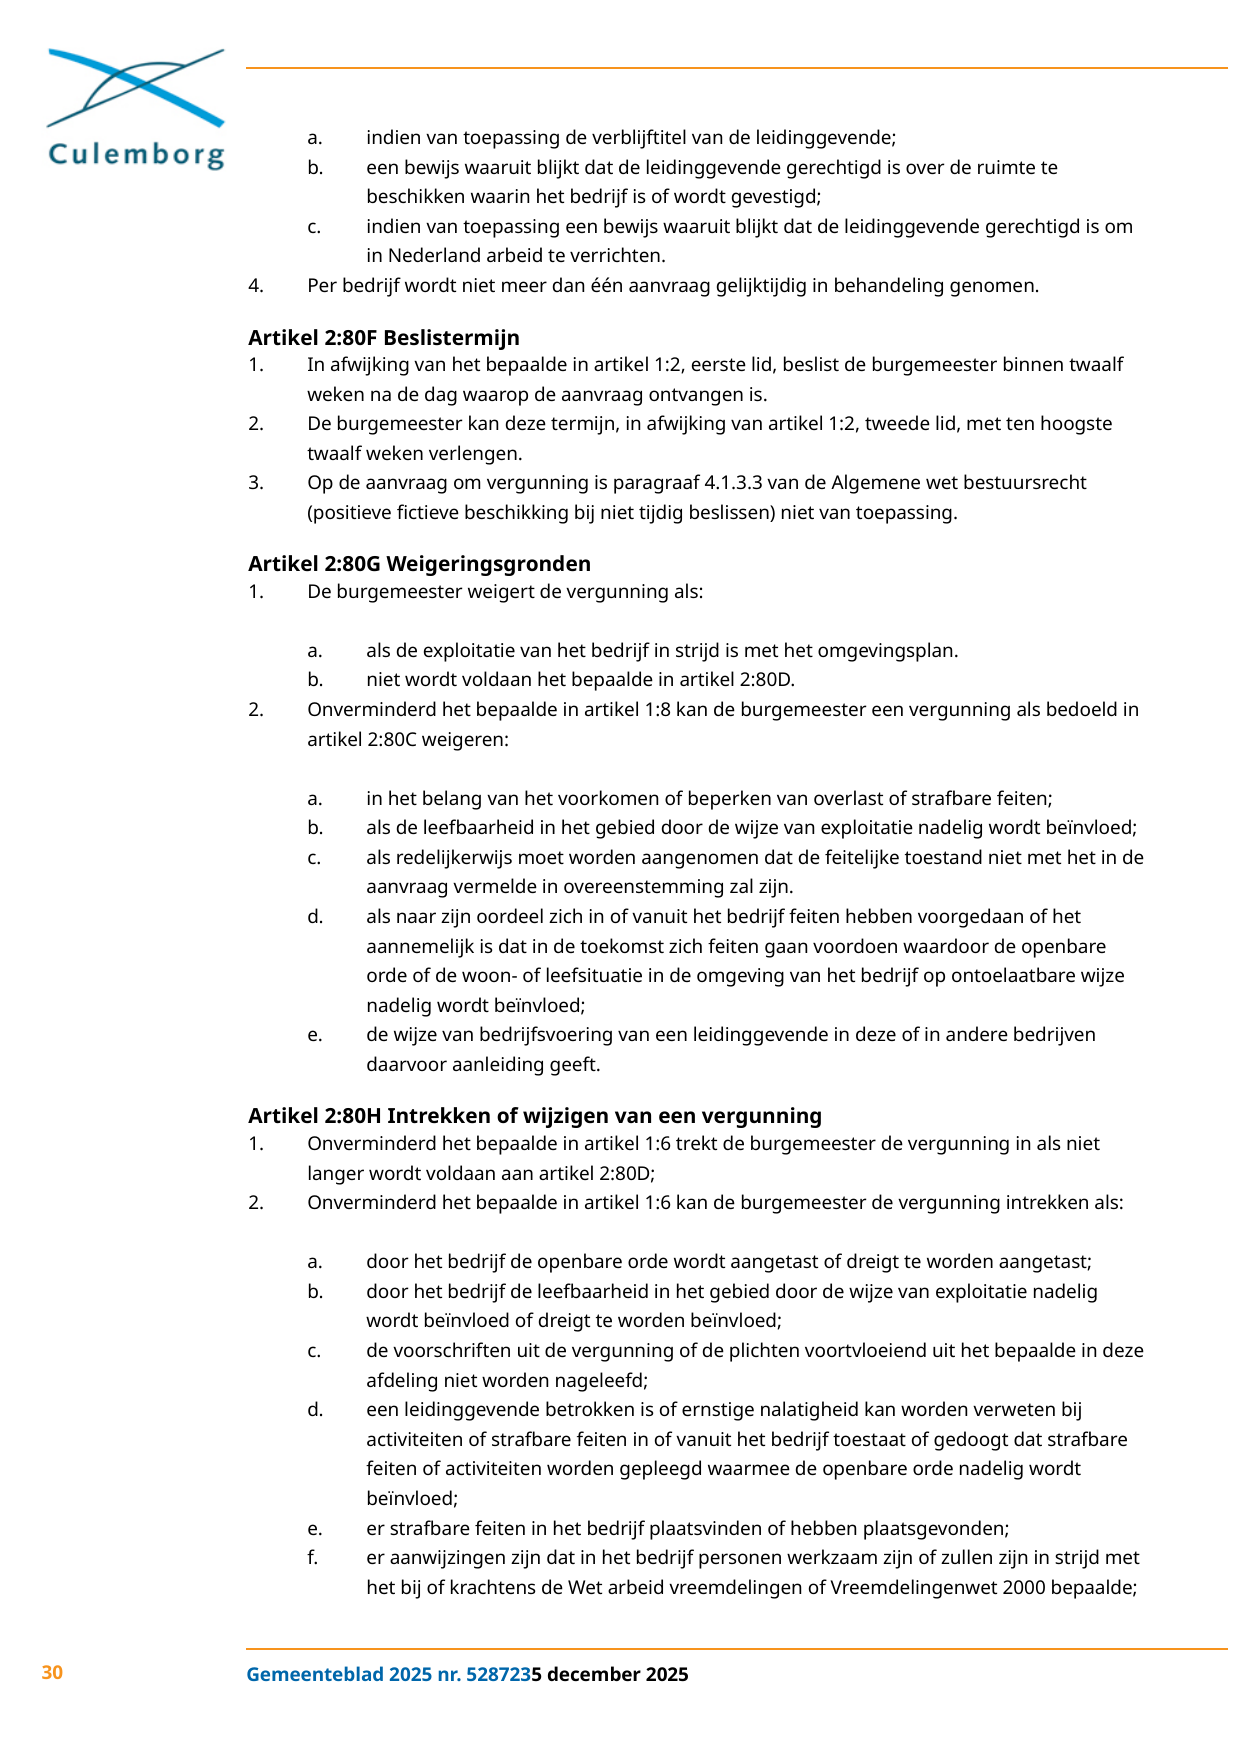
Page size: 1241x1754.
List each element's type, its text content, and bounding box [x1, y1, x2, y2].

list als naar zijn oordeel zich in of vanuit het bedrijf feiten hebben voorgedaan of het aannemelijk is dat in de toekomst zich feiten gaan voordoen waardoor de openbare orde of de woon- of leefsituatie in de omgeving van het bedrijf op ontoelaatbare wijze nadelig wordt beïnvloed; [307, 903, 1152, 1018]
list als de leefbaarheid in het gebied door de wijze van exploitatie nadelig wordt beïnvloed; [307, 814, 1152, 840]
list in het belang van het voorkomen of beperken van overlast of strafbare feiten; [307, 785, 1152, 811]
list Onverminderd het bepaalde in artikel 1:8 kan de burgemeester een vergunning als bedoeld in artikel 2:80C weigeren: [248, 696, 1152, 752]
list In afwijking van het bepaalde in artikel 1:2, eerste lid, beslist de burgemeester binnen twaalf weken na de dag waarop de aanvraag ontvangen is. [248, 351, 1152, 406]
list als de exploitatie van het bedrijf in strijd is met het omgevingsplan. [307, 637, 1152, 663]
text Artikel 2:80F Beslistermijn [248, 323, 1152, 351]
text Artikel 2:80G Weigeringsgronden [248, 549, 1152, 578]
list de wijze van bedrijfsvoering van een leidinggevende in deze of in andere bedrijven daarvoor aanleiding geeft. [307, 1022, 1152, 1077]
list De burgemeester weigert de vergunning als: [248, 578, 1152, 604]
list Onverminderd het bepaalde in artikel 1:6 trekt de burgemeester de vergunning in als niet langer wordt voldaan aan artikel 2:80D; [248, 1130, 1152, 1185]
list niet wordt voldaan het bepaalde in artikel 2:80D. [307, 667, 1152, 692]
list er aanwijzingen zijn dat in het bedrijf personen werkzaam zijn of zullen zijn in strijd met het bij of krachtens de Wet arbeid vreemdelingen of Vreemdelingenwet 2000 bepaalde; [307, 1544, 1152, 1599]
list een bewijs waaruit blijkt dat de leidinggevende gerechtigd is over de ruimte te beschikken waarin het bedrijf is of wordt gevestigd; [307, 154, 1152, 209]
list een leidinggevende betrokken is of ernstige nalatigheid kan worden verweten bij activiteiten of strafbare feiten in of vanuit het bedrijf toestaat of gedoogt dat strafbare feiten of activiteiten worden gepleegd waarmee de openbare orde nadelig wordt beïnvloed; [307, 1396, 1152, 1511]
list er strafbare feiten in het bedrijf plaatsvinden of hebben plaatsgevonden; [307, 1515, 1152, 1540]
text Artikel 2:80H Intrekken of wijzigen van een vergunning [248, 1102, 1152, 1130]
list door het bedrijf de openbare orde wordt aangetast of dreigt te worden aangetast; [307, 1248, 1152, 1274]
list Op de aanvraag om vergunning is paragraaf 4.1.3.3 van de Algemene wet bestuursrecht (positieve fictieve beschikking bij niet tijdig beslissen) niet van toepassing. [248, 469, 1152, 525]
list als redelijkerwijs moet worden aangenomen dat de feitelijke toestand niet met het in de aanvraag vermelde in overeenstemming zal zijn. [307, 844, 1152, 899]
list indien van toepassing de verblijftitel van de leidinggevende; [307, 124, 1152, 150]
list indien van toepassing een bewijs waaruit blijkt dat de leidinggevende gerechtigd is om in Nederland arbeid te verrichten. [307, 213, 1152, 268]
list De burgemeester kan deze termijn, in afwijking van artikel 1:2, tweede lid, met ten hoogste twaalf weken verlengen. [248, 410, 1152, 466]
list de voorschriften uit de vergunning of de plichten voortvloeiend uit het bepaalde in deze afdeling niet worden nageleefd; [307, 1337, 1152, 1392]
list door het bedrijf de leefbaarheid in het gebied door de wijze van exploitatie nadelig wordt beïnvloed of dreigt te worden beïnvloed; [307, 1278, 1152, 1333]
list Per bedrijf wordt niet meer dan één aanvraag gelijktijdig in behandeling genomen. [248, 272, 1152, 298]
list Onverminderd het bepaalde in artikel 1:6 kan de burgemeester de vergunning intrekken als: [248, 1189, 1152, 1215]
picture [41, 47, 231, 172]
